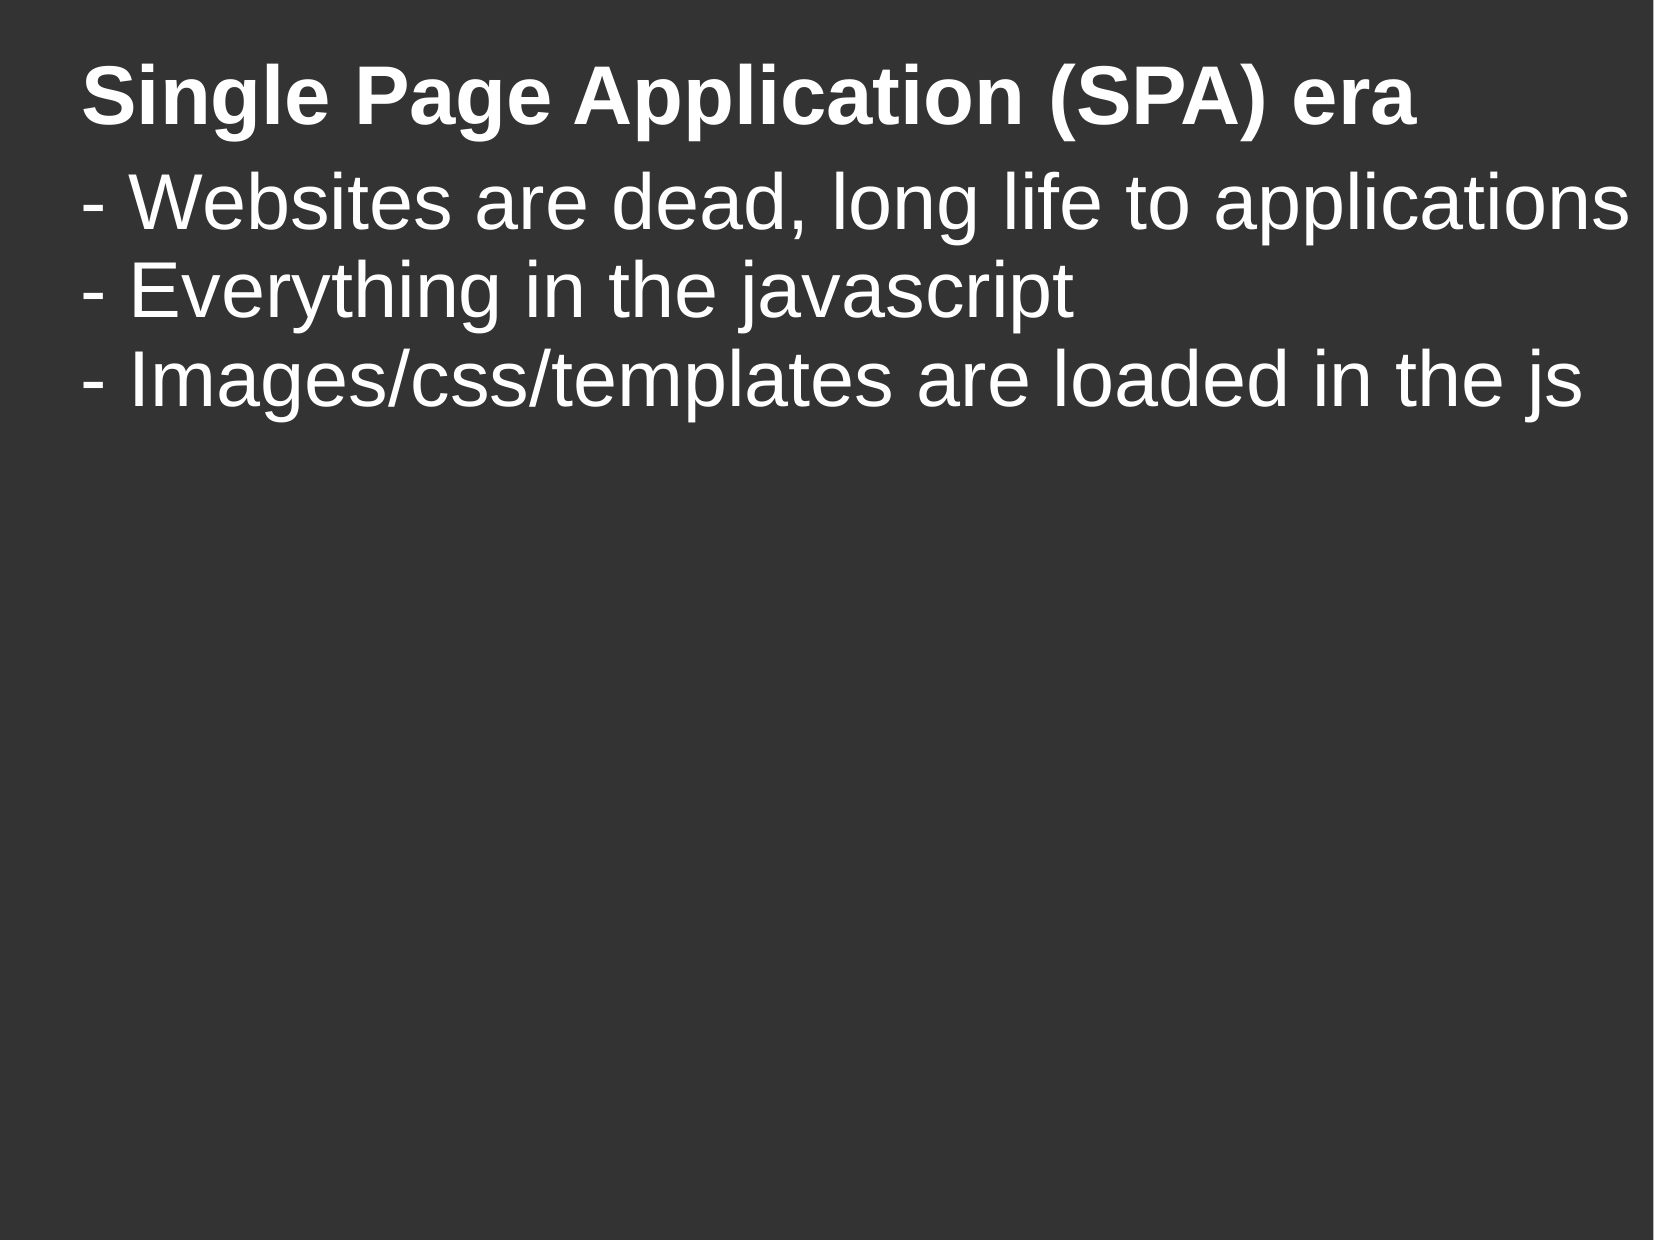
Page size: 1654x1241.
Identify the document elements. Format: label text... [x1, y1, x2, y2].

title - Websites are dead, long life to applications - Everything in the javascript - Images/css/templates are loaded in the js [80, 157, 1654, 773]
title Single Page Application (SPA) era [81, 49, 1570, 257]
